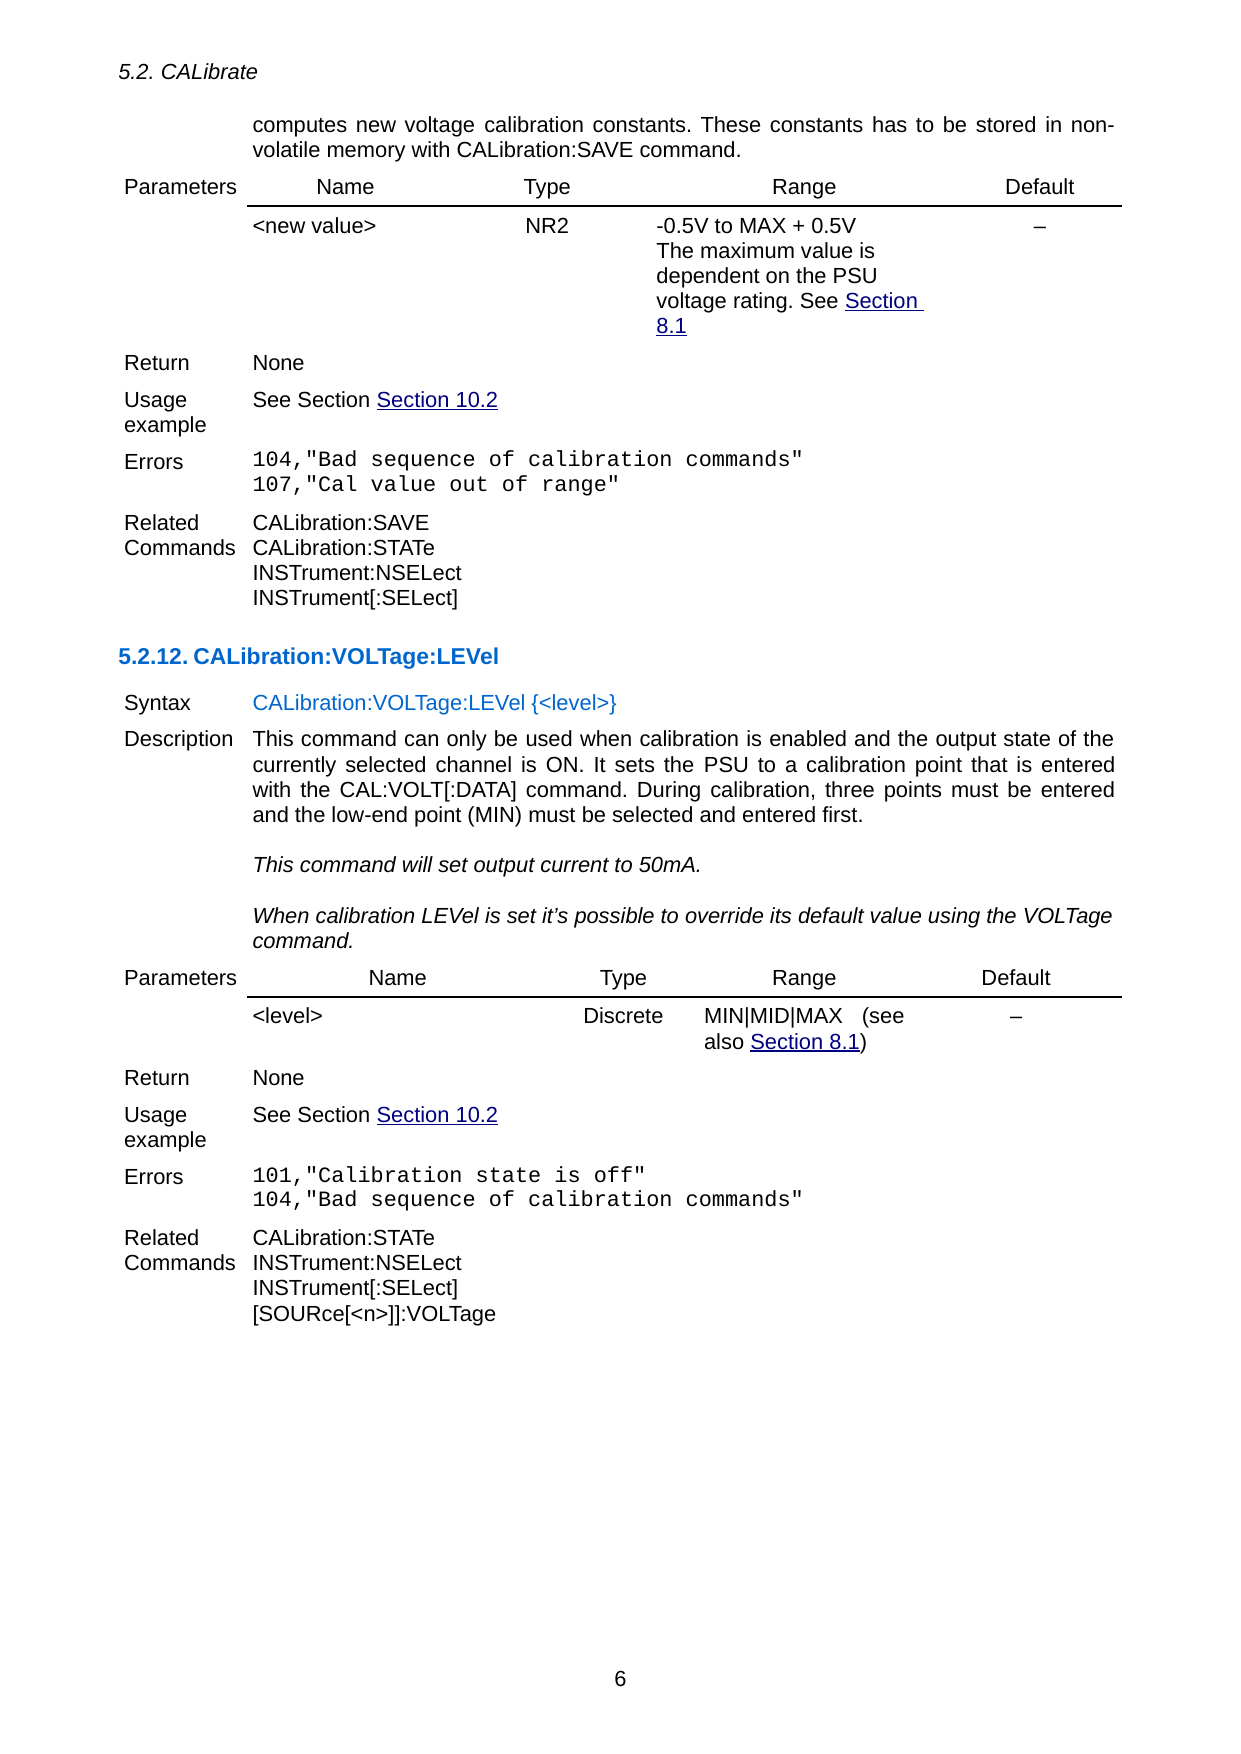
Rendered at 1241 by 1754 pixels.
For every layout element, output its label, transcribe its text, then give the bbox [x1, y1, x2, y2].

table_cell Parameters [118, 168, 247, 344]
table_cell Default [910, 959, 1122, 996]
table_cell Type [444, 168, 650, 205]
table_cell Name [247, 959, 548, 996]
table_cell Return [118, 344, 247, 381]
table_cell See Section Section 10.2 [247, 1096, 1122, 1158]
table_cell MIN|MID|MAX (see also Section 8.1) [698, 998, 910, 1059]
table_cell Errors [118, 443, 247, 504]
table_cell Discrete [548, 998, 698, 1059]
table_cell Range [650, 168, 958, 205]
table_cell Parameters [118, 959, 247, 1059]
table_cell CALibration:SAVE CALibration:STATe INSTrument:NSELect INSTrument[:SELect] [247, 504, 1122, 616]
table_cell – [958, 207, 1122, 344]
table_cell None [247, 344, 1122, 381]
table_cell Description [118, 721, 247, 959]
subtitle CALibration:VOLTage:LEVel [118, 643, 1122, 669]
table_cell -0.5V to MAX + 0.5V The maximum value is dependent on the PSU voltage rating. See Section 8.1 [650, 207, 958, 344]
table_header Syntax [118, 684, 247, 721]
table_cell NR2 [444, 207, 650, 344]
table_cell computes new voltage calibration constants. These constants has to be stored in non-volatile memory with CALibration:SAVE command. [247, 106, 1122, 168]
table_cell [118, 106, 247, 168]
table_cell 101,"Calibration state is off" 104,"Bad sequence of calibration commands" [247, 1158, 1122, 1219]
table_cell – [910, 998, 1122, 1059]
table_cell <level> [247, 998, 548, 1059]
table_cell <new value> [247, 207, 443, 344]
table_cell Usage example [118, 381, 247, 443]
table_header CALibration:VOLTage:LEVel {<level>} [247, 684, 1122, 721]
table_cell Related Commands [118, 504, 247, 616]
table_cell Name [247, 168, 443, 205]
table_cell Related Commands [118, 1219, 247, 1331]
table_cell Default [958, 168, 1122, 205]
table_cell Errors [118, 1158, 247, 1219]
table_cell See Section Section 10.2 [247, 381, 1122, 443]
table_cell CALibration:STATe INSTrument:NSELect INSTrument[:SELect] [SOURce[<n>]]:VOLTage [247, 1219, 1122, 1331]
table_cell Usage example [118, 1096, 247, 1158]
table_cell 104,"Bad sequence of calibration commands" 107,"Cal value out of range" [247, 443, 1122, 504]
table_cell This command can only be used when calibration is enabled and the output state of the currently selected channel is ON. It sets the PSU to a calibration point that is entered with the CAL:VOLT[:DATA] command. During calibration, three points must be entered and the low-end point (MIN) must be selected and entered first. This command will set output current to 50mA. When calibration LEVel is set it’s possible to override its default value using the VOLTage command. [247, 721, 1122, 959]
table_cell None [247, 1060, 1122, 1096]
table_cell Type [548, 959, 698, 996]
table_cell Range [698, 959, 910, 996]
table_cell Return [118, 1060, 247, 1096]
